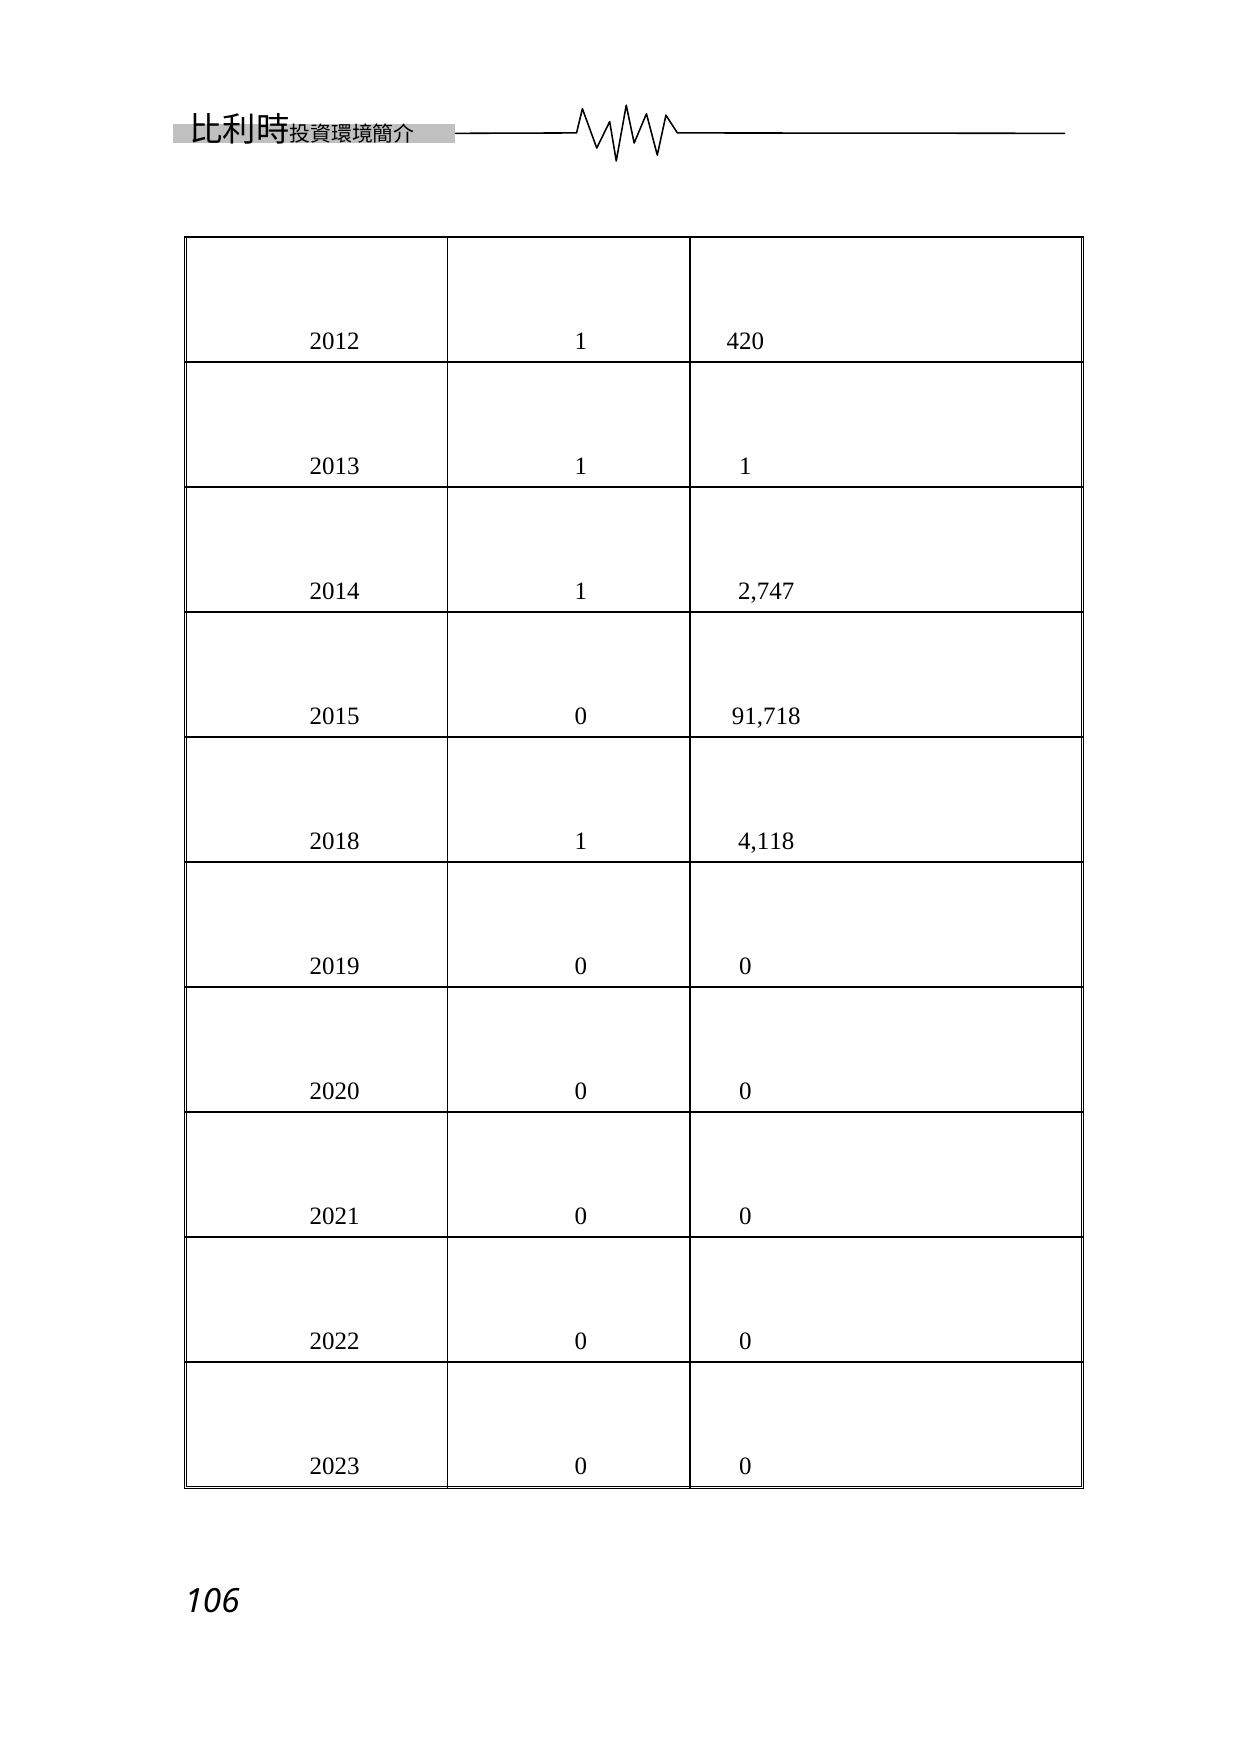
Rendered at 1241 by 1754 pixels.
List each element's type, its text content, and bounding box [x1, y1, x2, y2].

table_cell 1 [691, 363, 1081, 486]
table_cell 1 [448, 488, 689, 611]
table_cell 0 [691, 863, 1081, 986]
table_cell 0 [691, 1238, 1081, 1361]
table_cell 2018 [187, 738, 447, 861]
table_cell 1 [448, 363, 689, 486]
table_cell 0 [448, 988, 689, 1111]
table_cell 2021 [187, 1113, 447, 1236]
table_cell 0 [691, 1113, 1081, 1236]
table_cell 0 [448, 863, 689, 986]
table_cell 4,118 [691, 738, 1081, 861]
table_cell 0 [448, 1238, 689, 1361]
table_cell 1 [448, 738, 689, 861]
table_cell 91,718 [691, 613, 1081, 736]
table_cell 0 [691, 988, 1081, 1111]
table_cell 2013 [187, 363, 447, 486]
table_cell 2014 [187, 488, 447, 611]
table_cell 420 [691, 238, 1081, 361]
table_cell 2012 [187, 238, 447, 361]
table_cell 0 [448, 613, 689, 736]
table_cell 2,747 [691, 488, 1081, 611]
table_cell 2020 [187, 988, 447, 1111]
table_cell 0 [448, 1363, 689, 1486]
table_cell 2019 [187, 863, 447, 986]
table_cell 2023 [187, 1363, 447, 1486]
table_cell 1 [448, 238, 689, 361]
table_cell 2015 [187, 613, 447, 736]
table_cell 2022 [187, 1238, 447, 1361]
table_cell 0 [448, 1113, 689, 1236]
table_cell 0 [691, 1363, 1081, 1486]
